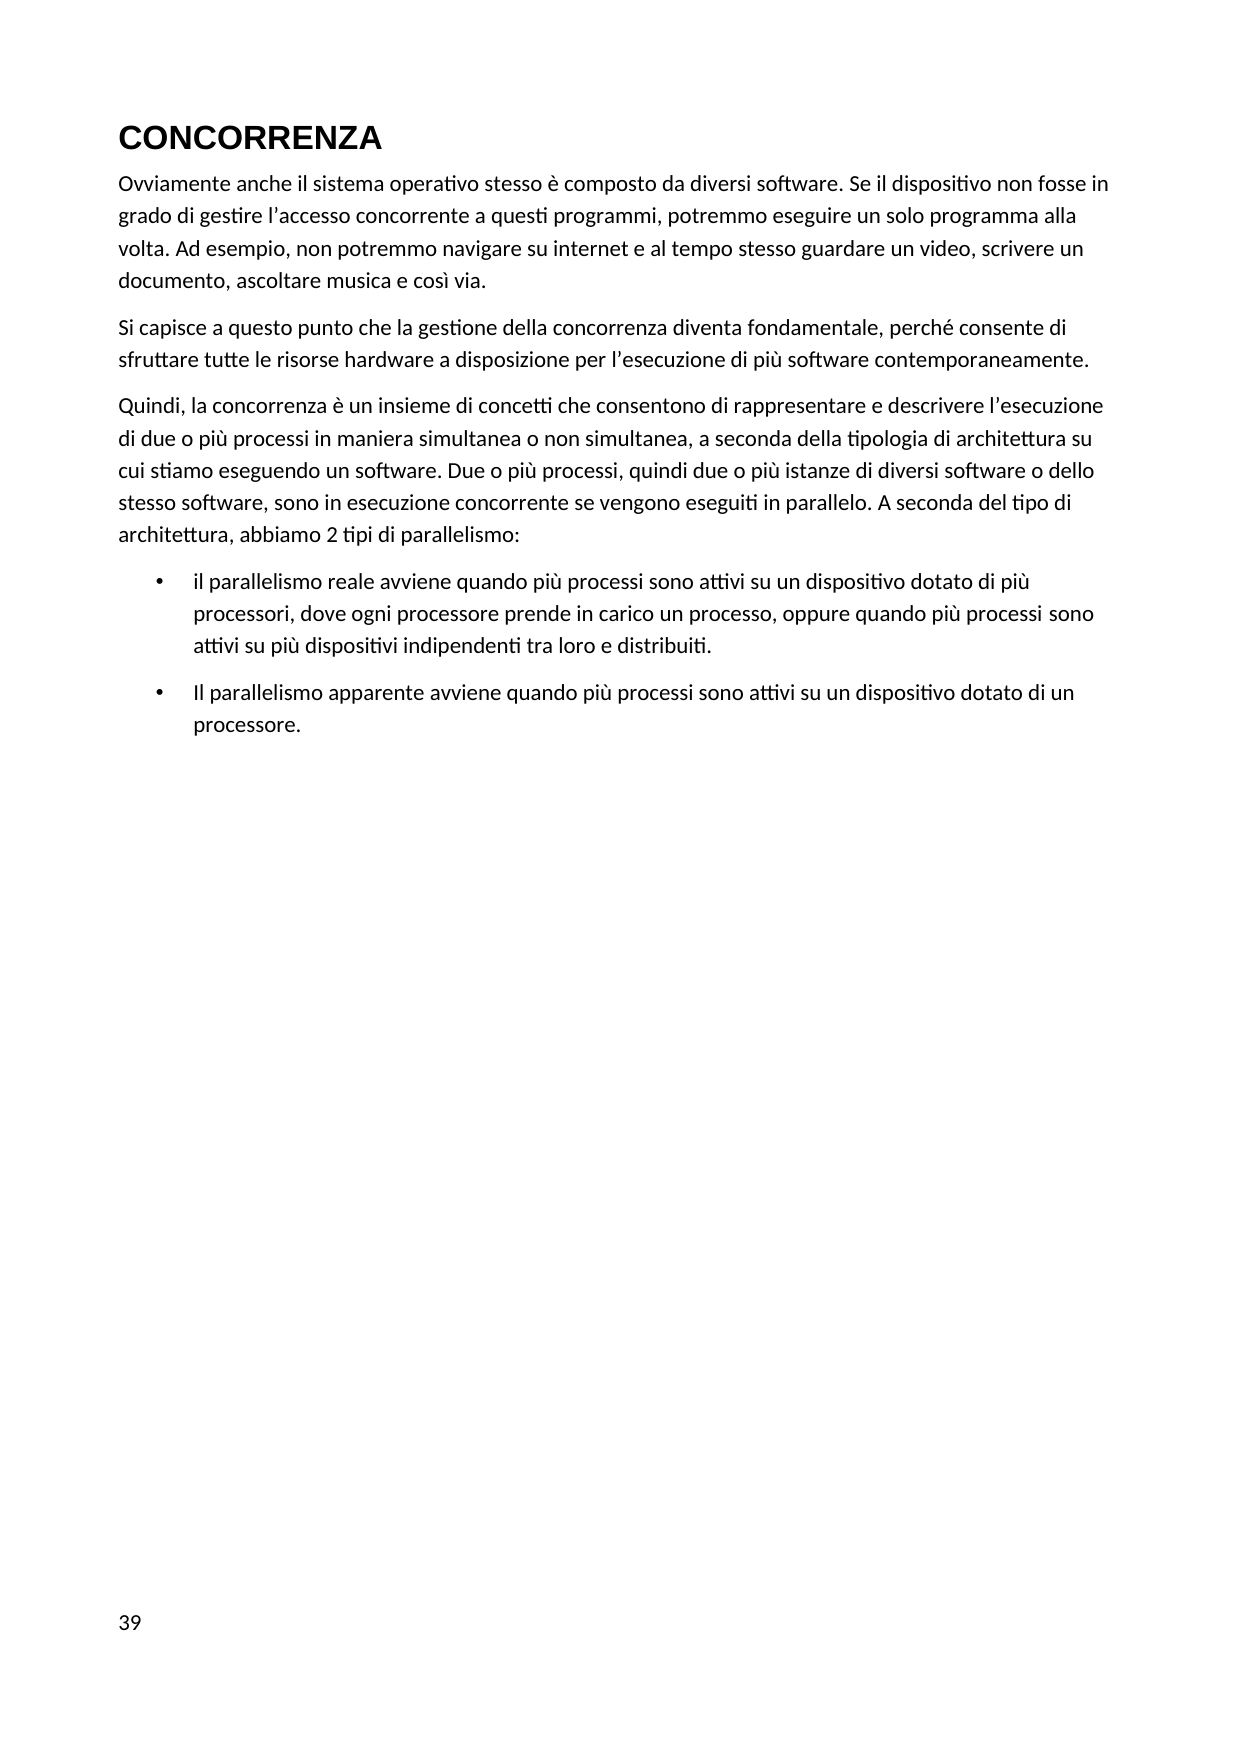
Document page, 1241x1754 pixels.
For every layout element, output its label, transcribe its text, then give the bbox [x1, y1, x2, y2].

list il parallelismo reale avviene quando più processi sono attivi su un dispositivo dotato di più processori, dove ogni processore prende in carico un processo, oppure quando più processi sono attivi su più dispositivi indipendenti tra loro e distribuiti. [156, 567, 1122, 659]
list Il parallelismo apparente avviene quando più processi sono attivi su un dispositivo dotato di un processore. [156, 678, 1122, 738]
subtitle CONCORRENZA [118, 118, 1122, 157]
text Quindi, la concorrenza è un insieme di concetti che consentono di rappresentare e descrivere l’esecuzione di due o più processi in maniera simultanea o non simultanea, a seconda della tipologia di architettura su cui stiamo eseguendo un software. Due o più processi, quindi due o più istanze di diversi software o dello stesso software, sono in esecuzione concorrente se vengono eseguiti in parallelo. A seconda del tipo di architettura, abbiamo 2 tipi di parallelismo: [118, 392, 1122, 548]
text Ovviamente anche il sistema operativo stesso è composto da diversi software. Se il dispositivo non fosse in grado di gestire l’accesso concorrente a questi programmi, potremmo eseguire un solo programma alla volta. Ad esempio, non potremmo navigare su internet e al tempo stesso guardare un video, scrivere un documento, ascoltare musica e così via. [118, 169, 1122, 294]
text Si capisce a questo punto che la gestione della concorrenza diventa fondamentale, perché consente di sfruttare tutte le risorse hardware a disposizione per l’esecuzione di più software contemporaneamente. [118, 313, 1122, 373]
